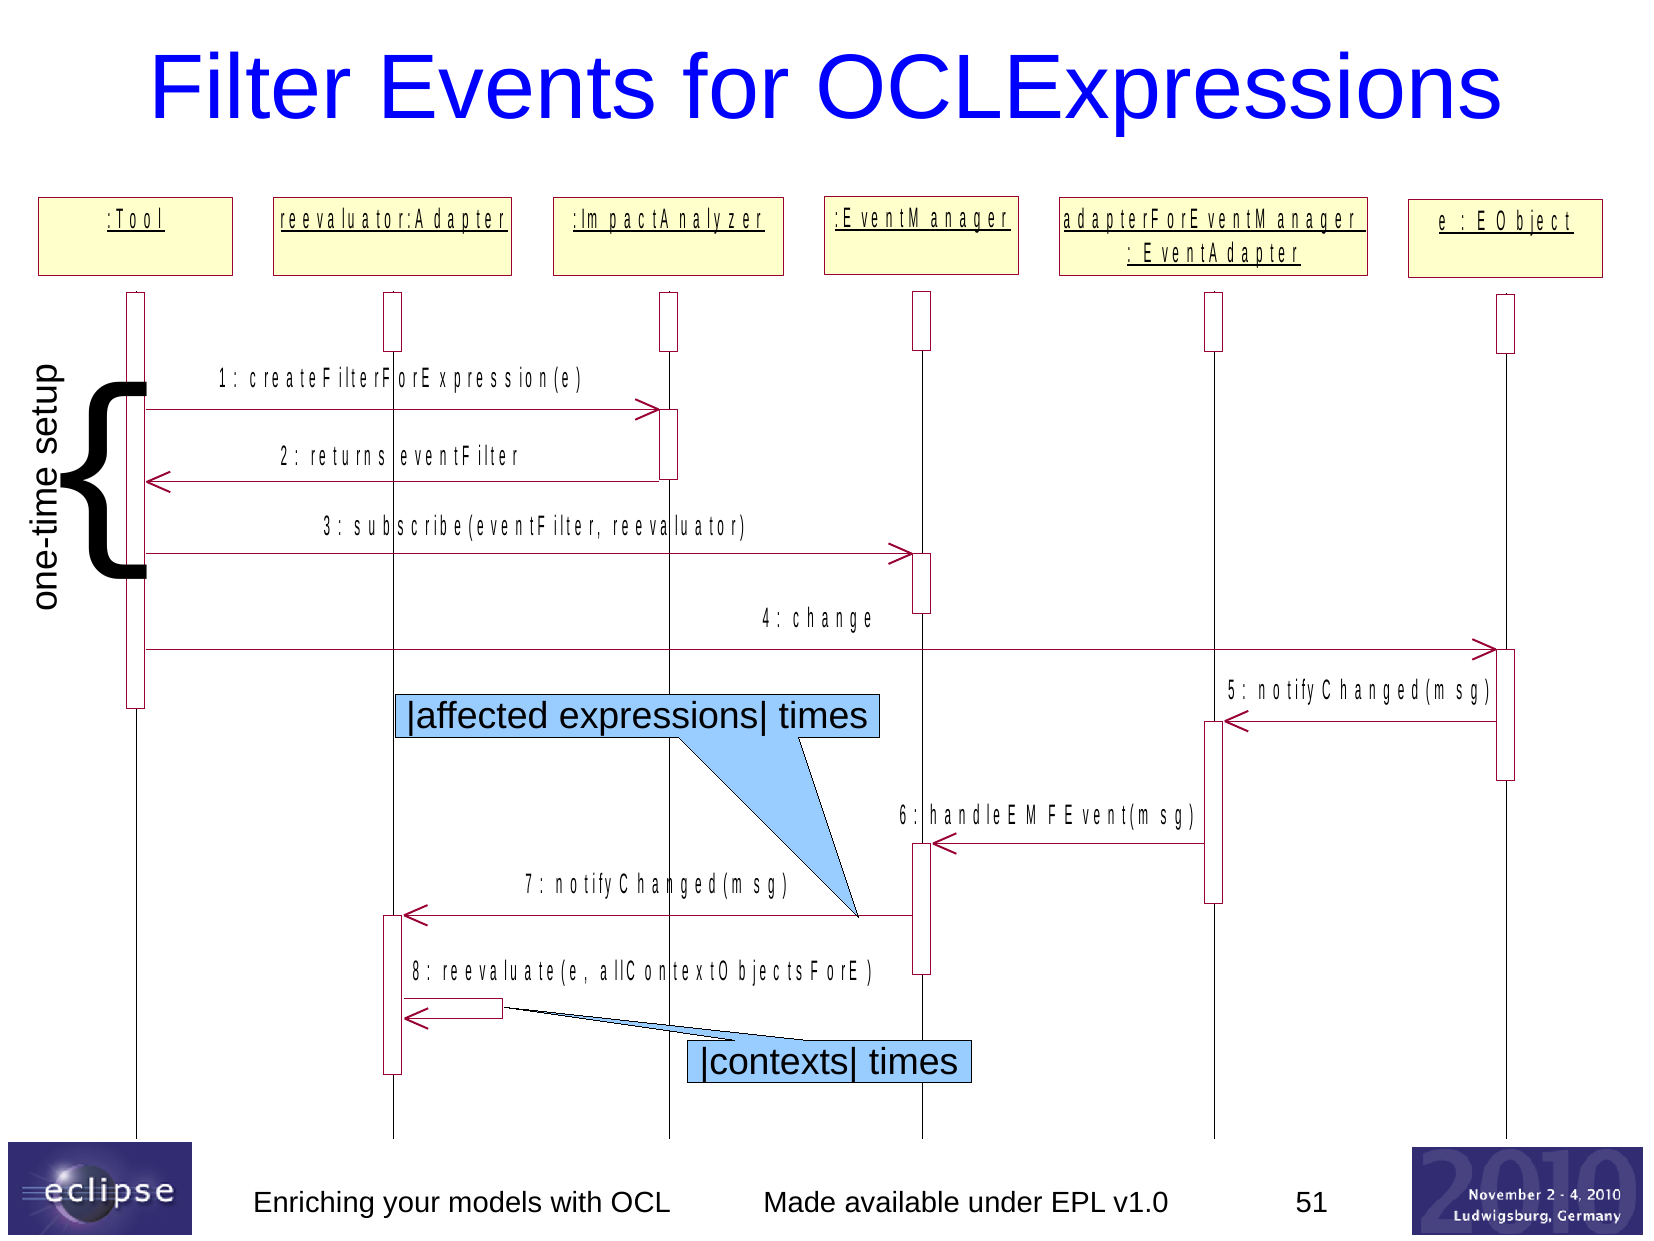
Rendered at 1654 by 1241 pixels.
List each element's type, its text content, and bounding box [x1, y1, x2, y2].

picture [0, 146, 1654, 1241]
title Filter Events for OCLExpressions [82, 19, 1571, 146]
text_box { [73, 352, 180, 607]
text_box one-time setup [15, 349, 73, 627]
text_box |contexts| times [504, 1007, 972, 1083]
text_box |affected expressions| times [395, 694, 880, 918]
